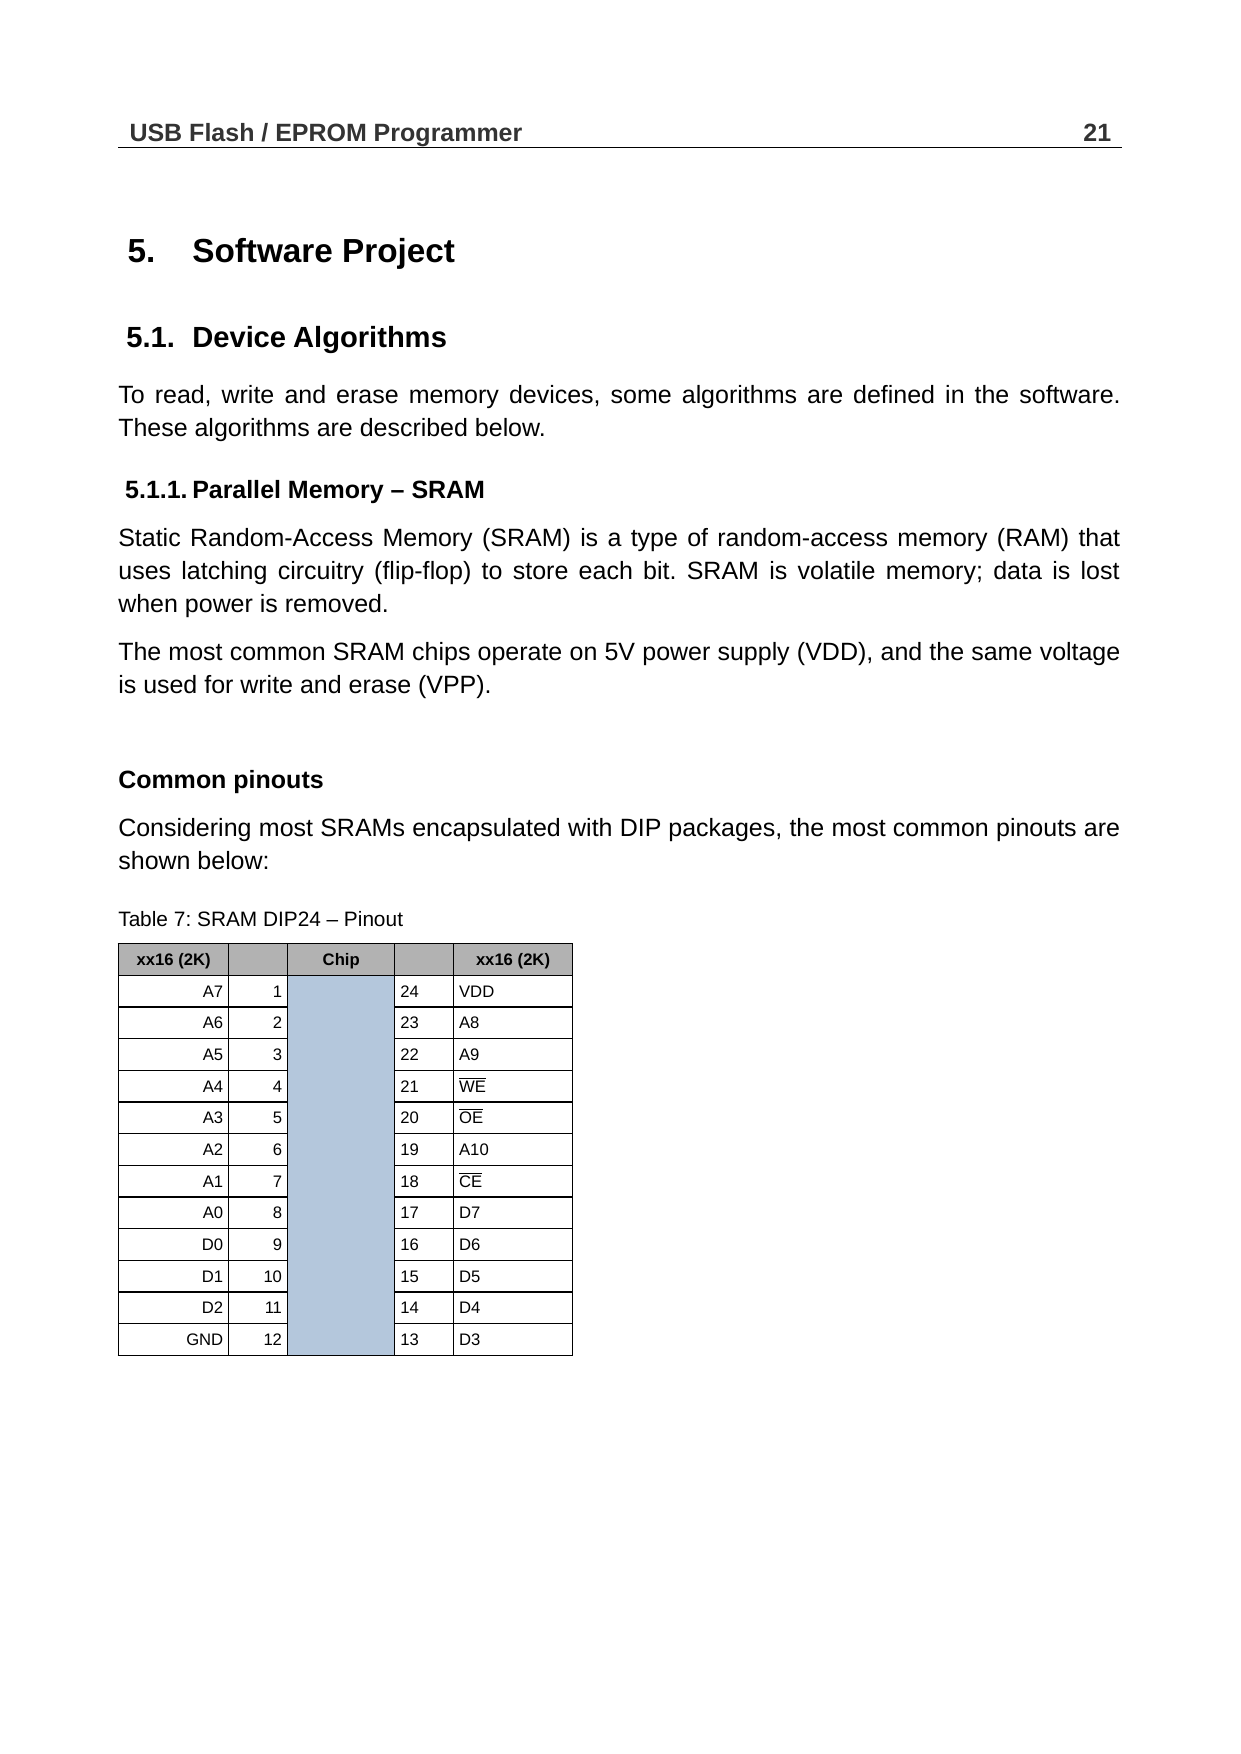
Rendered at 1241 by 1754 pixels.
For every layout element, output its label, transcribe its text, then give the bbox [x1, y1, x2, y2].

table_cell D6 [454, 1229, 572, 1260]
table_header xx16 (2K) [454, 944, 572, 975]
table_cell 10 [229, 1261, 287, 1291]
table_cell 7 [229, 1166, 287, 1196]
table_cell 2 [229, 1008, 287, 1038]
table_cell A7 [119, 976, 228, 1006]
table_cell 23 [395, 1008, 453, 1038]
table_cell D5 [454, 1261, 572, 1291]
table_cell A5 [119, 1039, 228, 1070]
table_cell 20 [395, 1103, 453, 1133]
text Static Random-Access Memory (SRAM) is a type of random-access memory (RAM) that uses latching circuitry (flip-flop) to store each bit. SRAM is volatile memory; data is lost when power is removed. [118, 523, 1122, 618]
table_header xx16 (2K) [119, 944, 228, 975]
table_cell 6 [229, 1134, 287, 1165]
table_header Chip [288, 944, 394, 975]
table_cell 22 [395, 1039, 453, 1070]
table_cell 8 [229, 1198, 287, 1228]
table_cell A9 [454, 1039, 572, 1070]
table_cell 15 [395, 1261, 453, 1291]
subtitle Device Algorithms [118, 321, 1122, 354]
table_cell 24 [395, 976, 453, 1006]
subtitle Software Project [118, 231, 1122, 269]
table_cell A6 [119, 1008, 228, 1038]
table_cell 14 [395, 1293, 453, 1323]
table_cell D4 [454, 1293, 572, 1323]
table_cell CE [454, 1166, 572, 1196]
text Table 7: SRAM DIP24 – Pinout [118, 907, 1122, 931]
table_header [395, 944, 453, 975]
text To read, write and erase memory devices, some algorithms are defined in the software. These algorithms are described below. [118, 380, 1122, 441]
table_cell D1 [119, 1261, 228, 1291]
table_cell A1 [119, 1166, 228, 1196]
table_cell A8 [454, 1008, 572, 1038]
table_cell 13 [395, 1324, 453, 1355]
table_cell 17 [395, 1198, 453, 1228]
table_cell D0 [119, 1229, 228, 1260]
table_cell D2 [119, 1293, 228, 1323]
text Considering most SRAMs encapsulated with DIP packages, the most common pinouts are shown below: [118, 813, 1122, 875]
table_cell 18 [395, 1166, 453, 1196]
table_cell 16 [395, 1229, 453, 1260]
table_cell 4 [229, 1071, 287, 1101]
table_cell 11 [229, 1293, 287, 1323]
table_header [229, 944, 287, 975]
table_cell 12 [229, 1324, 287, 1355]
table_cell A3 [119, 1103, 228, 1133]
table_cell D3 [454, 1324, 572, 1355]
table_cell 19 [395, 1134, 453, 1165]
text Common pinouts [118, 765, 1122, 794]
table_cell 9 [229, 1229, 287, 1260]
table_cell A10 [454, 1134, 572, 1165]
table_cell D7 [454, 1198, 572, 1228]
table_cell WE [454, 1071, 572, 1101]
table_cell [288, 976, 394, 1355]
text The most common SRAM chips operate on 5V power supply (VDD), and the same voltage is used for write and erase (VPP). [118, 637, 1122, 698]
table_cell GND [119, 1324, 228, 1355]
table_cell OE [454, 1103, 572, 1133]
table_cell A4 [119, 1071, 228, 1101]
table_cell 1 [229, 976, 287, 1006]
table_cell 21 [395, 1071, 453, 1101]
subtitle Parallel Memory – SRAM [118, 475, 1122, 504]
table_cell A0 [119, 1198, 228, 1228]
table_cell A2 [119, 1134, 228, 1165]
table_cell 3 [229, 1039, 287, 1070]
table_cell VDD [454, 976, 572, 1006]
table_cell 5 [229, 1103, 287, 1133]
